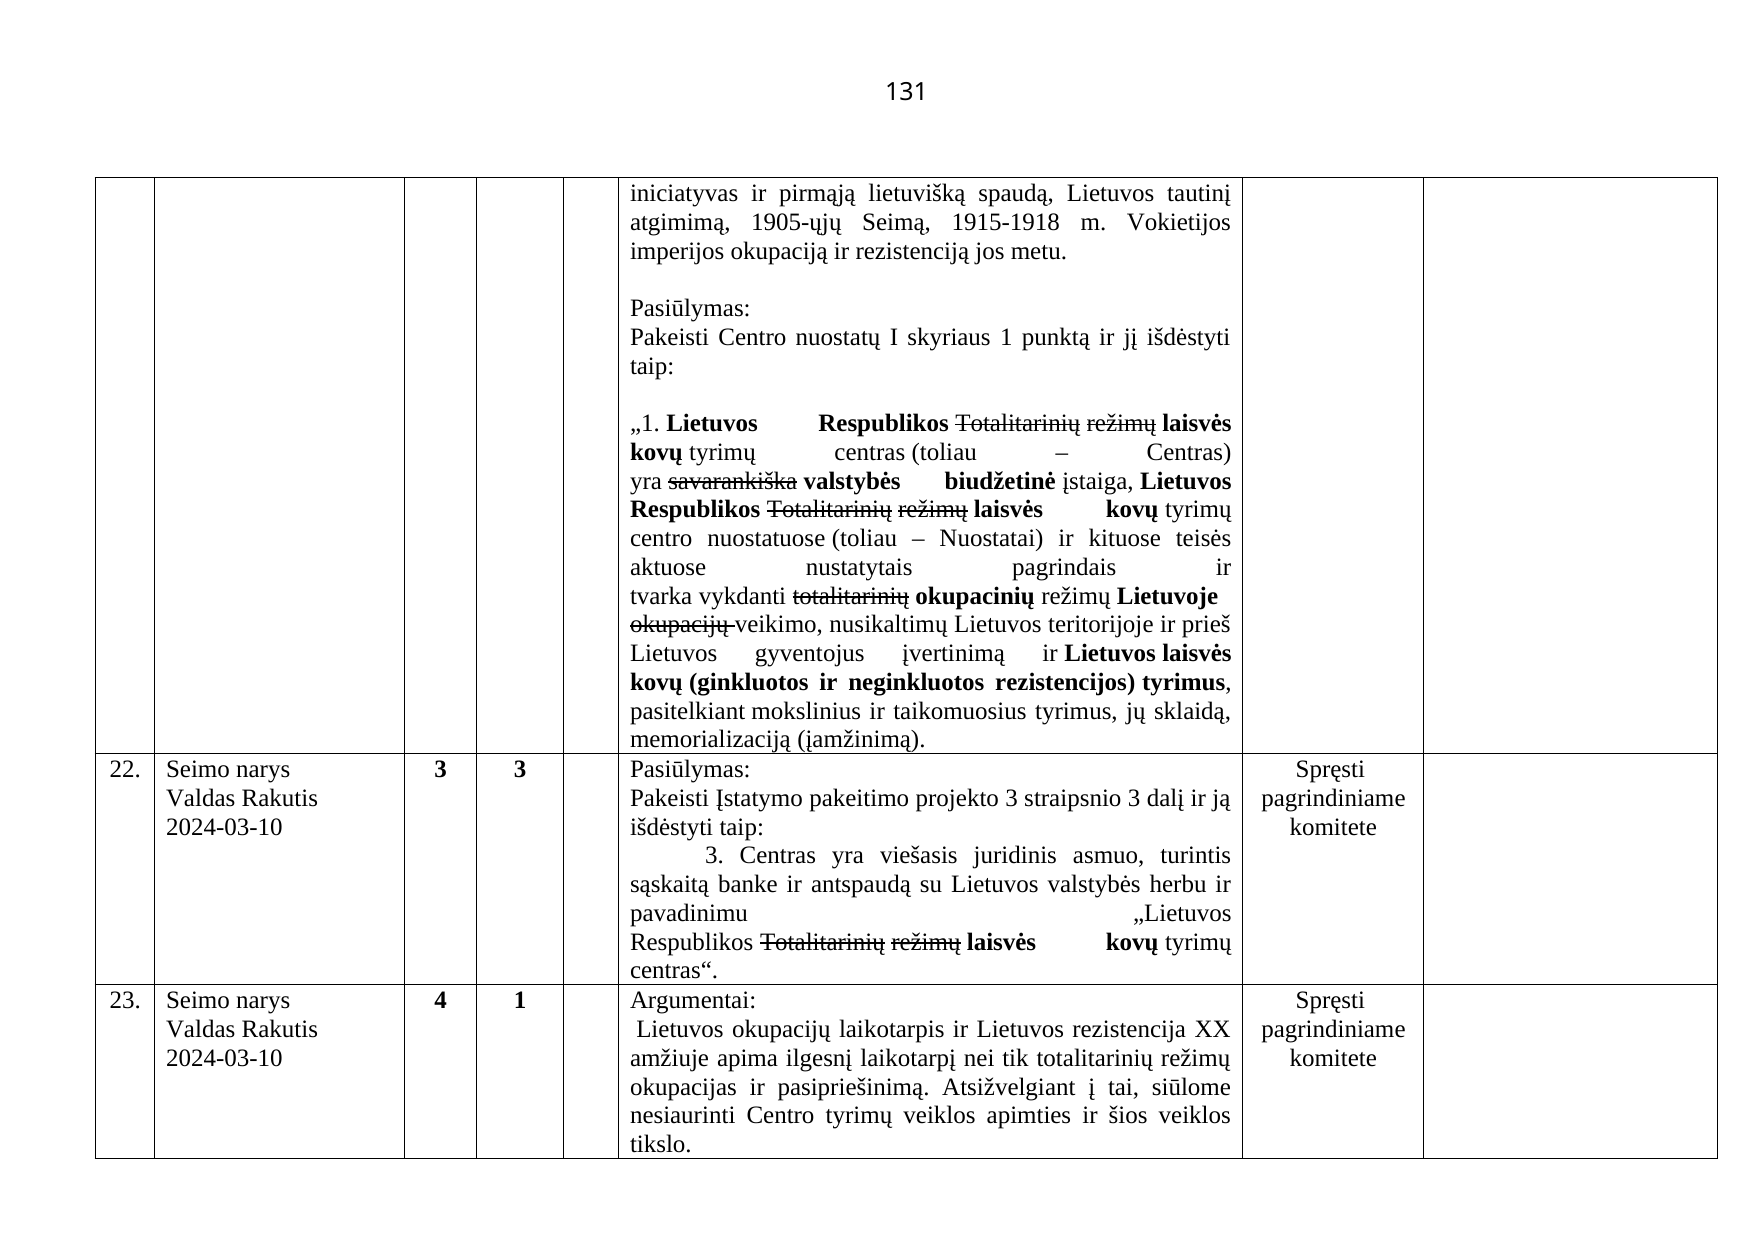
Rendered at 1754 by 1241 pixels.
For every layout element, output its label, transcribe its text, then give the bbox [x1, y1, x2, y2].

table_cell 3 [405, 754, 476, 984]
table_cell Spręsti pagrindiniame komitete [1243, 754, 1423, 984]
table_cell Seimo narys Valdas Rakutis 2024-03-10 [155, 754, 404, 984]
table_cell [477, 178, 563, 753]
table_cell 1 [477, 985, 563, 1158]
table_cell [564, 985, 618, 1158]
table_cell 3 [477, 754, 563, 984]
table_cell [155, 178, 404, 753]
table_cell Spręsti pagrindiniame komitete [1243, 985, 1423, 1158]
table_cell [1424, 985, 1717, 1158]
table_cell Pasiūlymas: Pakeisti Įstatymo pakeitimo projekto 3 straipsnio 3 dalį ir ją išdėstyti taip: 3. Centras yra viešasis juridinis asmuo, turintis sąskaitą banke ir antspaudą su Lietuvos valstybės herbu ir pavadinimu „Lietuvos Respublikos Totalitarinių režimų laisvės kovų tyrimų centras“. [619, 754, 1242, 984]
table_cell [1424, 178, 1717, 753]
table_cell [1243, 178, 1423, 753]
table_cell Seimo narys Valdas Rakutis 2024-03-10 [155, 985, 404, 1158]
table_cell 22. [96, 754, 154, 984]
table_cell [1424, 754, 1717, 984]
table_cell Argumentai: Lietuvos okupacijų laikotarpis ir Lietuvos rezistencija XX amžiuje apima ilgesnį laikotarpį nei tik totalitarinių režimų okupacijas ir pasipriešinimą. Atsižvelgiant į tai, siūlome nesiaurinti Centro tyrimų veiklos apimties ir šios veiklos tikslo. [619, 985, 1242, 1158]
table_cell [564, 754, 618, 984]
table_cell [564, 178, 618, 753]
table_cell [405, 178, 476, 753]
table_cell iniciatyvas ir pirmąją lietuvišką spaudą, Lietuvos tautinį atgimimą, 1905-ųjų Seimą, 1915-1918 m. Vokietijos imperijos okupaciją ir rezistenciją jos metu. Pasiūlymas: Pakeisti Centro nuostatų I skyriaus 1 punktą ir jį išdėstyti taip: „1. Lietuvos Respublikos Totalitarinių režimų laisvės kovų tyrimų centras (toliau – Centras) yra savarankiška valstybės biudžetinė įstaiga, Lietuvos Respublikos Totalitarinių režimų laisvės kovų tyrimų centro nuostatuose (toliau – Nuostatai) ir kituose teisės aktuose nustatytais pagrindais ir tvarka vykdanti totalitarinių okupacinių režimų Lietuvoje okupacijų veikimo, nusikaltimų Lietuvos teritorijoje ir prieš Lietuvos gyventojus įvertinimą ir Lietuvos laisvės kovų (ginkluotos ir neginkluotos rezistencijos) tyrimus, pasitelkiant mokslinius ir taikomuosius tyrimus, jų sklaidą, memorializaciją (įamžinimą). [619, 178, 1242, 753]
table_cell [96, 178, 154, 753]
table_cell 23. [96, 985, 154, 1158]
table_cell 4 [405, 985, 476, 1158]
